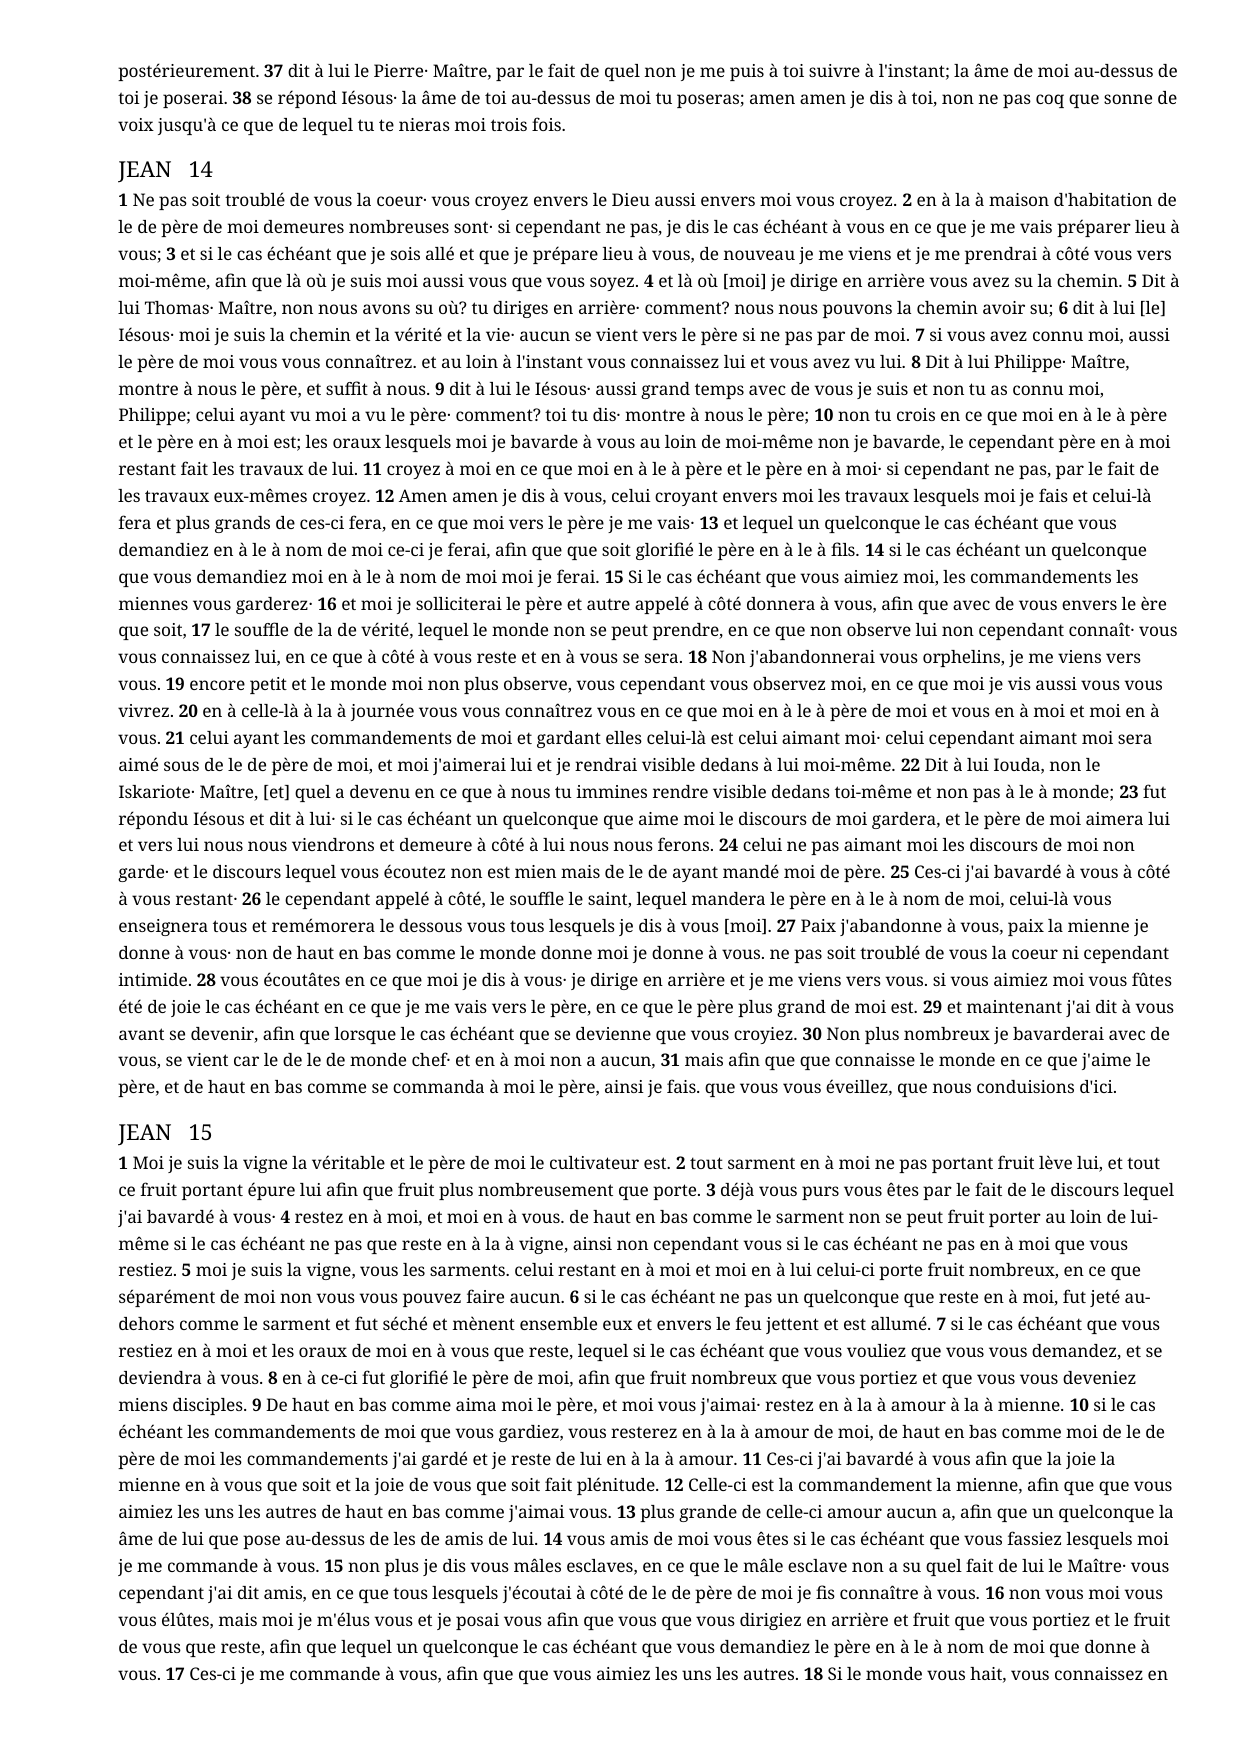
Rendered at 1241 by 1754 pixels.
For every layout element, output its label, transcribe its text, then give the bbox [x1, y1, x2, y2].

text JEAN 14 [118, 154, 1181, 184]
text postérieurement. 37 dit à lui le Pierre· Maître, par le fait de quel non je me puis à toi suivre à l'instant; la âme de moi au-dessus de toi je poserai. 38 se répond Iésous· la âme de toi au-dessus de moi tu poseras; amen amen je dis à toi, non ne pas coq que sonne de voix jusqu'à ce que de lequel tu te nieras moi trois fois. [118, 59, 1181, 136]
text JEAN 15 [118, 1117, 1181, 1147]
text 1 Moi je suis la vigne la véritable et le père de moi le cultivateur est. 2 tout sarment en à moi ne pas portant fruit lève lui, et tout ce fruit portant épure lui afin que fruit plus nombreusement que porte. 3 déjà vous purs vous êtes par le fait de le discours lequel j'ai bavardé à vous· 4 restez en à moi, et moi en à vous. de haut en bas comme le sarment non se peut fruit porter au loin de lui-même si le cas échéant ne pas que reste en à la à vigne, ainsi non cependant vous si le cas échéant ne pas en à moi que vous restiez. 5 moi je suis la vigne, vous les sarments. celui restant en à moi et moi en à lui celui-ci porte fruit nombreux, en ce que séparément de moi non vous vous pouvez faire aucun. 6 si le cas échéant ne pas un quelconque que reste en à moi, fut jeté au-dehors comme le sarment et fut séché et mènent ensemble eux et envers le feu jettent et est allumé. 7 si le cas échéant que vous restiez en à moi et les oraux de moi en à vous que reste, lequel si le cas échéant que vous vouliez que vous vous demandez, et se deviendra à vous. 8 en à ce-ci fut glorifié le père de moi, afin que fruit nombreux que vous portiez et que vous vous deveniez miens disciples. 9 De haut en bas comme aima moi le père, et moi vous j'aimai· restez en à la à amour à la à mienne. 10 si le cas échéant les commandements de moi que vous gardiez, vous resterez en à la à amour de moi, de haut en bas comme moi de le de père de moi les commandements j'ai gardé et je reste de lui en à la à amour. 11 Ces-ci j'ai bavardé à vous afin que la joie la mienne en à vous que soit et la joie de vous que soit fait plénitude. 12 Celle-ci est la commandement la mienne, afin que que vous aimiez les uns les autres de haut en bas comme j'aimai vous. 13 plus grande de celle-ci amour aucun a, afin que un quelconque la âme de lui que pose au-dessus de les de amis de lui. 14 vous amis de moi vous êtes si le cas échéant que vous fassiez lesquels moi je me commande à vous. 15 non plus je dis vous mâles esclaves, en ce que le mâle esclave non a su quel fait de lui le Maître· vous cependant j'ai dit amis, en ce que tous lesquels j'écoutai à côté de le de père de moi je fis connaître à vous. 16 non vous moi vous vous élûtes, mais moi je m'élus vous et je posai vous afin que vous que vous dirigiez en arrière et fruit que vous portiez et le fruit de vous que reste, afin que lequel un quelconque le cas échéant que vous demandiez le père en à le à nom de moi que donne à vous. 17 Ces-ci je me commande à vous, afin que que vous aimiez les uns les autres. 18 Si le monde vous hait, vous connaissez en [118, 1151, 1181, 1685]
text 1 Ne pas soit troublé de vous la coeur· vous croyez envers le Dieu aussi envers moi vous croyez. 2 en à la à maison d'habitation de le de père de moi demeures nombreuses sont· si cependant ne pas, je dis le cas échéant à vous en ce que je me vais préparer lieu à vous; 3 et si le cas échéant que je sois allé et que je prépare lieu à vous, de nouveau je me viens et je me prendrai à côté vous vers moi-même, afin que là où je suis moi aussi vous que vous soyez. 4 et là où [moi] je dirige en arrière vous avez su la chemin. 5 Dit à lui Thomas· Maître, non nous avons su où? tu diriges en arrière· comment? nous nous pouvons la chemin avoir su; 6 dit à lui [le] Iésous· moi je suis la chemin et la vérité et la vie· aucun se vient vers le père si ne pas par de moi. 7 si vous avez connu moi, aussi le père de moi vous vous connaîtrez. et au loin à l'instant vous connaissez lui et vous avez vu lui. 8 Dit à lui Philippe· Maître, montre à nous le père, et suffit à nous. 9 dit à lui le Iésous· aussi grand temps avec de vous je suis et non tu as connu moi, Philippe; celui ayant vu moi a vu le père· comment? toi tu dis· montre à nous le père; 10 non tu crois en ce que moi en à le à père et le père en à moi est; les oraux lesquels moi je bavarde à vous au loin de moi-même non je bavarde, le cependant père en à moi restant fait les travaux de lui. 11 croyez à moi en ce que moi en à le à père et le père en à moi· si cependant ne pas, par le fait de les travaux eux-mêmes croyez. 12 Amen amen je dis à vous, celui croyant envers moi les travaux lesquels moi je fais et celui-là fera et plus grands de ces-ci fera, en ce que moi vers le père je me vais· 13 et lequel un quelconque le cas échéant que vous demandiez en à le à nom de moi ce-ci je ferai, afin que que soit glorifié le père en à le à fils. 14 si le cas échéant un quelconque que vous demandiez moi en à le à nom de moi moi je ferai. 15 Si le cas échéant que vous aimiez moi, les commandements les miennes vous garderez· 16 et moi je solliciterai le père et autre appelé à côté donnera à vous, afin que avec de vous envers le ère que soit, 17 le souffle de la de vérité, lequel le monde non se peut prendre, en ce que non observe lui non cependant connaît· vous vous connaissez lui, en ce que à côté à vous reste et en à vous se sera. 18 Non j'abandonnerai vous orphelins, je me viens vers vous. 19 encore petit et le monde moi non plus observe, vous cependant vous observez moi, en ce que moi je vis aussi vous vous vivrez. 20 en à celle-là à la à journée vous vous connaîtrez vous en ce que moi en à le à père de moi et vous en à moi et moi en à vous. 21 celui ayant les commandements de moi et gardant elles celui-là est celui aimant moi· celui cependant aimant moi sera aimé sous de le de père de moi, et moi j'aimerai lui et je rendrai visible dedans à lui moi-même. 22 Dit à lui Iouda, non le Iskariote· Maître, [et] quel a devenu en ce que à nous tu immines rendre visible dedans toi-même et non pas à le à monde; 23 fut répondu Iésous et dit à lui· si le cas échéant un quelconque que aime moi le discours de moi gardera, et le père de moi aimera lui et vers lui nous nous viendrons et demeure à côté à lui nous nous ferons. 24 celui ne pas aimant moi les discours de moi non garde· et le discours lequel vous écoutez non est mien mais de le de ayant mandé moi de père. 25 Ces-ci j'ai bavardé à vous à côté à vous restant· 26 le cependant appelé à côté, le souffle le saint, lequel mandera le père en à le à nom de moi, celui-là vous enseignera tous et remémorera le dessous vous tous lesquels je dis à vous [moi]. 27 Paix j'abandonne à vous, paix la mienne je donne à vous· non de haut en bas comme le monde donne moi je donne à vous. ne pas soit troublé de vous la coeur ni cependant intimide. 28 vous écoutâtes en ce que moi je dis à vous· je dirige en arrière et je me viens vers vous. si vous aimiez moi vous fûtes été de joie le cas échéant en ce que je me vais vers le père, en ce que le père plus grand de moi est. 29 et maintenant j'ai dit à vous avant se devenir, afin que lorsque le cas échéant que se devienne que vous croyiez. 30 Non plus nombreux je bavarderai avec de vous, se vient car le de le de monde chef· et en à moi non a aucun, 31 mais afin que que connaisse le monde en ce que j'aime le père, et de haut en bas comme se commanda à moi le père, ainsi je fais. que vous vous éveillez, que nous conduisions d'ici. [118, 188, 1181, 1099]
